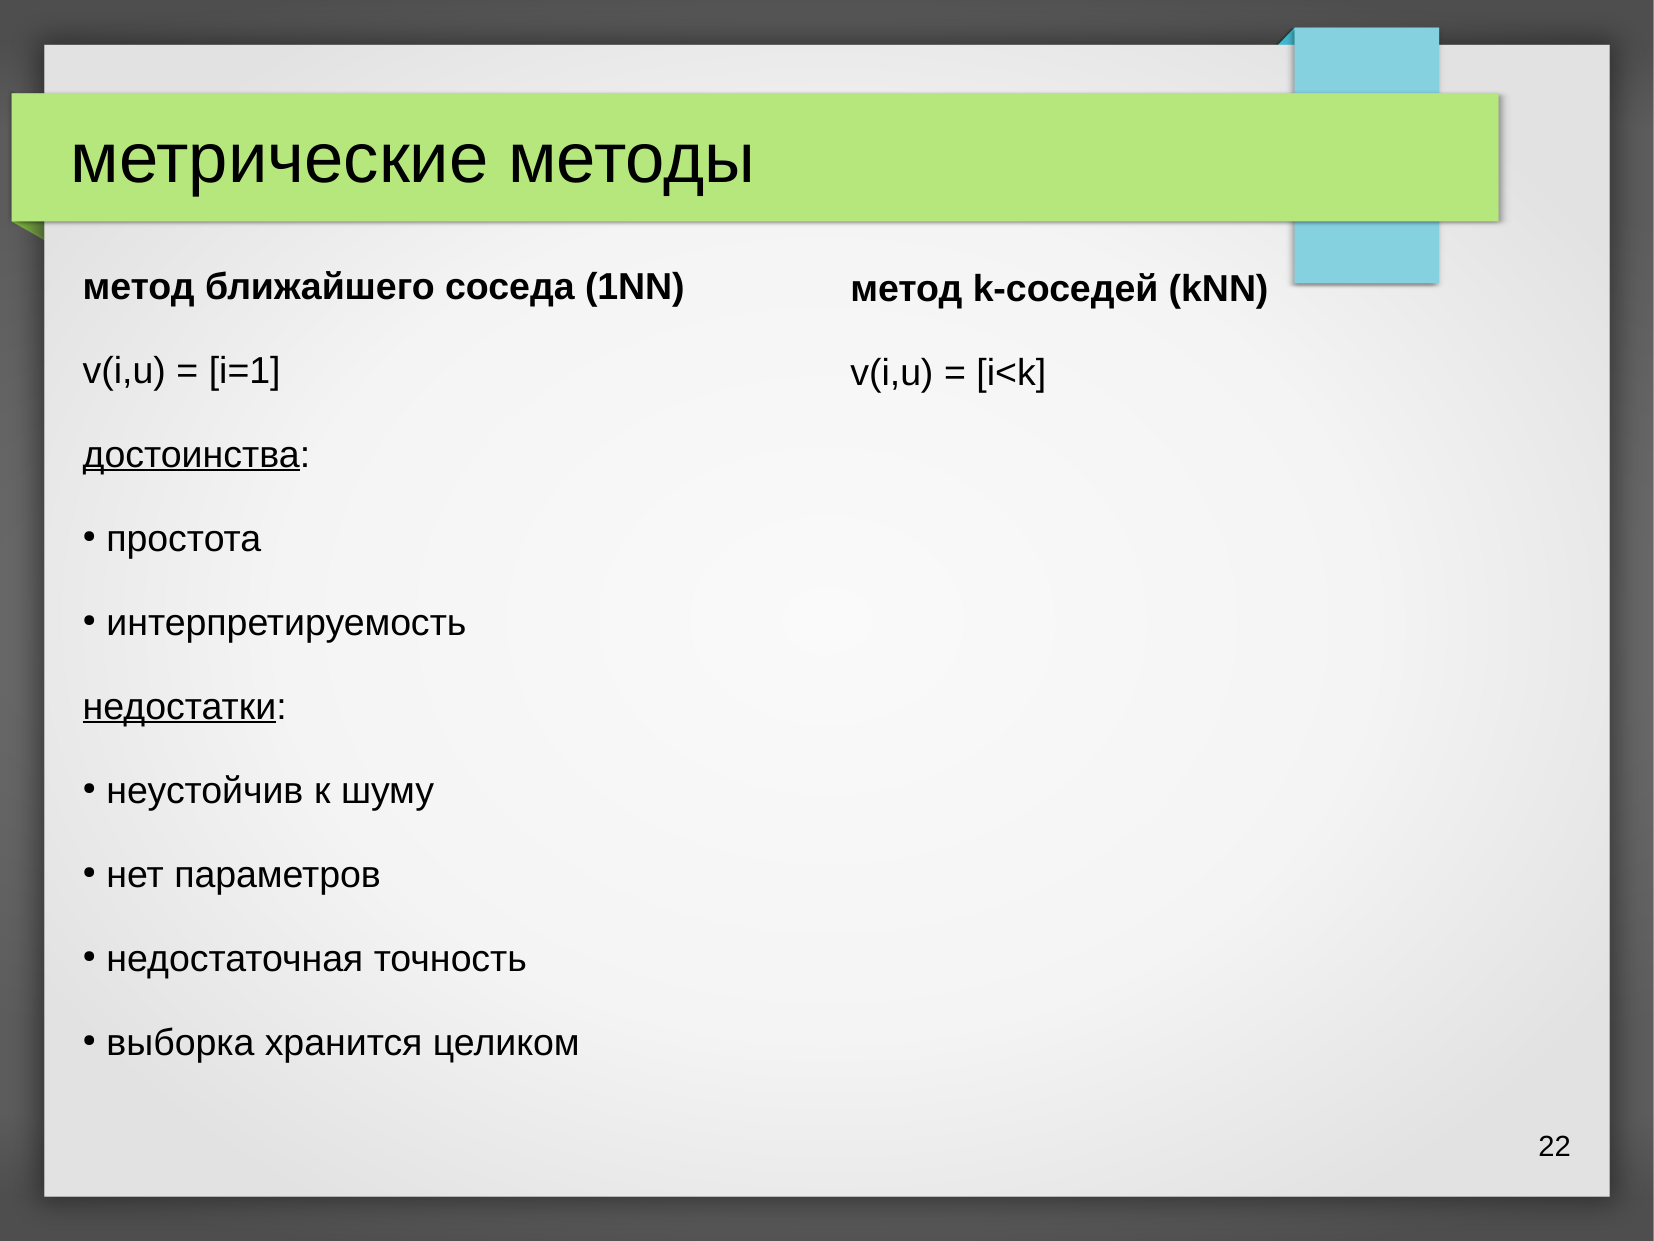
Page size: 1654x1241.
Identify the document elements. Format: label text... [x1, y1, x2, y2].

text_box метод ближайшего соседа (1NN) v(i,u) = [i=1] достоинства: простота интерпретируемость недостатки: неустойчив к шуму нет параметров недостаточная точность выборка хранится целиком [82, 265, 721, 1063]
text_box метод k-соседей (kNN) v(i,u) = [i<k] [850, 248, 1560, 414]
picture [0, 0, 1654, 1241]
title метрические методы [70, 118, 1205, 199]
